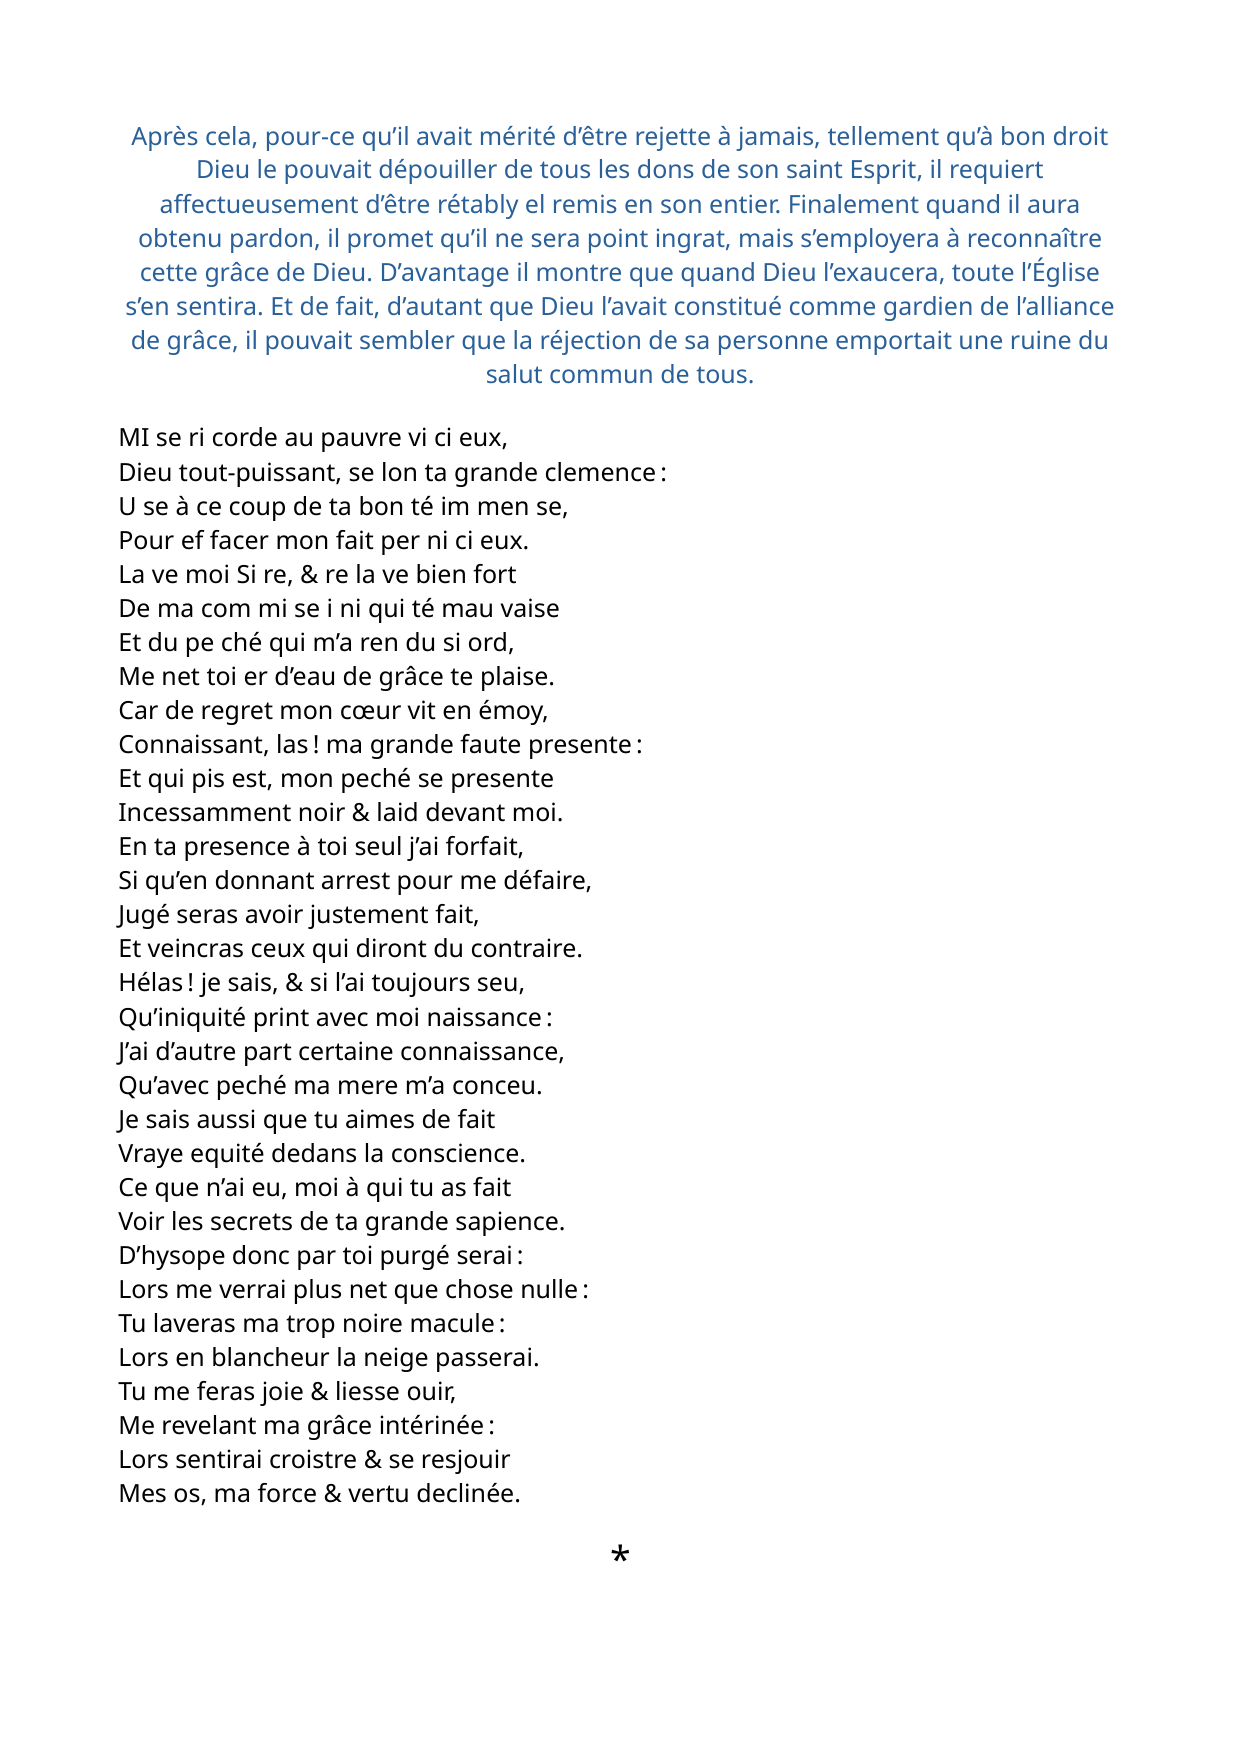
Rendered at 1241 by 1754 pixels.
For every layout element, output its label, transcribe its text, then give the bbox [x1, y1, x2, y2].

text * [118, 1534, 1122, 1585]
text Je sais aussi que tu aimes de fait [118, 1101, 1122, 1135]
text Jugé seras avoir justement fait, [118, 897, 1122, 931]
text De ma com mi se i ni qui té mau vaise [118, 590, 1122, 624]
text Lors me verrai plus net que chose nulle : [118, 1272, 1122, 1306]
text Et qui pis est, mon peché se presente [118, 761, 1122, 795]
text Ce que n’ai eu, moi à qui tu as fait [118, 1169, 1122, 1203]
text Lors sentirai croistre & se resjouir [118, 1442, 1122, 1476]
text Tu laveras ma trop noire macule : [118, 1306, 1122, 1340]
text Me net toi er d’eau de grâce te plaise. [118, 658, 1122, 693]
text Incessamment noir & laid devant moi. [118, 795, 1122, 829]
text Connaissant, las ! ma grande faute presente : [118, 727, 1122, 761]
text U se à ce coup de ta bon té im men se, [118, 488, 1122, 522]
text Lors en blancheur la neige passerai. [118, 1340, 1122, 1374]
text MI se ri corde au pauvre vi ci eux, [118, 420, 1122, 454]
text En ta presence à toi seul j’ai forfait, [118, 829, 1122, 863]
text Qu’iniquité print avec moi naissance : [118, 999, 1122, 1033]
text J’ai d’autre part certaine connaissance, [118, 1033, 1122, 1067]
text Et veincras ceux qui diront du contraire. [118, 931, 1122, 965]
text Me revelant ma grâce intérinée : [118, 1408, 1122, 1442]
text Si qu’en donnant arrest pour me défaire, [118, 863, 1122, 897]
text Pour ef facer mon fait per ni ci eux. [118, 522, 1122, 556]
text Mes os, ma force & vertu declinée. [118, 1476, 1122, 1510]
text Qu’avec peché ma mere m’a conceu. [118, 1067, 1122, 1101]
text Et du pe ché qui m’a ren du si ord, [118, 624, 1122, 658]
text Tu me feras joie & liesse ouir, [118, 1374, 1122, 1408]
text D’hysope donc par toi purgé serai : [118, 1238, 1122, 1272]
text Vraye equité dedans la conscience. [118, 1135, 1122, 1169]
text Voir les secrets de ta grande sapience. [118, 1203, 1122, 1238]
text La ve moi Si re, & re la ve bien fort [118, 556, 1122, 590]
text Dieu tout-puissant, se lon ta grande clemence : [118, 454, 1122, 488]
text Car de regret mon cœur vit en émoy, [118, 693, 1122, 727]
text Hélas ! je sais, & si l’ai toujours seu, [118, 965, 1122, 999]
text Après cela, pour-ce qu’il avait mérité d’être rejette à jamais, tellement qu’à bon droit Dieu le pouvait dépouiller de tous les dons de son saint Esprit, il requiert affectueusement d’être rétably el remis en son entier. Finalement quand il aura obtenu pardon, il promet qu’il ne sera point ingrat, mais s’employera à reconnaître cette grâce de Dieu. D’avantage il montre que quand Dieu l’exaucera, toute l’Église s’en sentira. Et de fait, d’autant que Dieu l’avait constitué comme gardien de l’alliance de grâce, il pouvait sembler que la réjection de sa personne emportait une ruine du salut commun de tous. [118, 118, 1122, 391]
